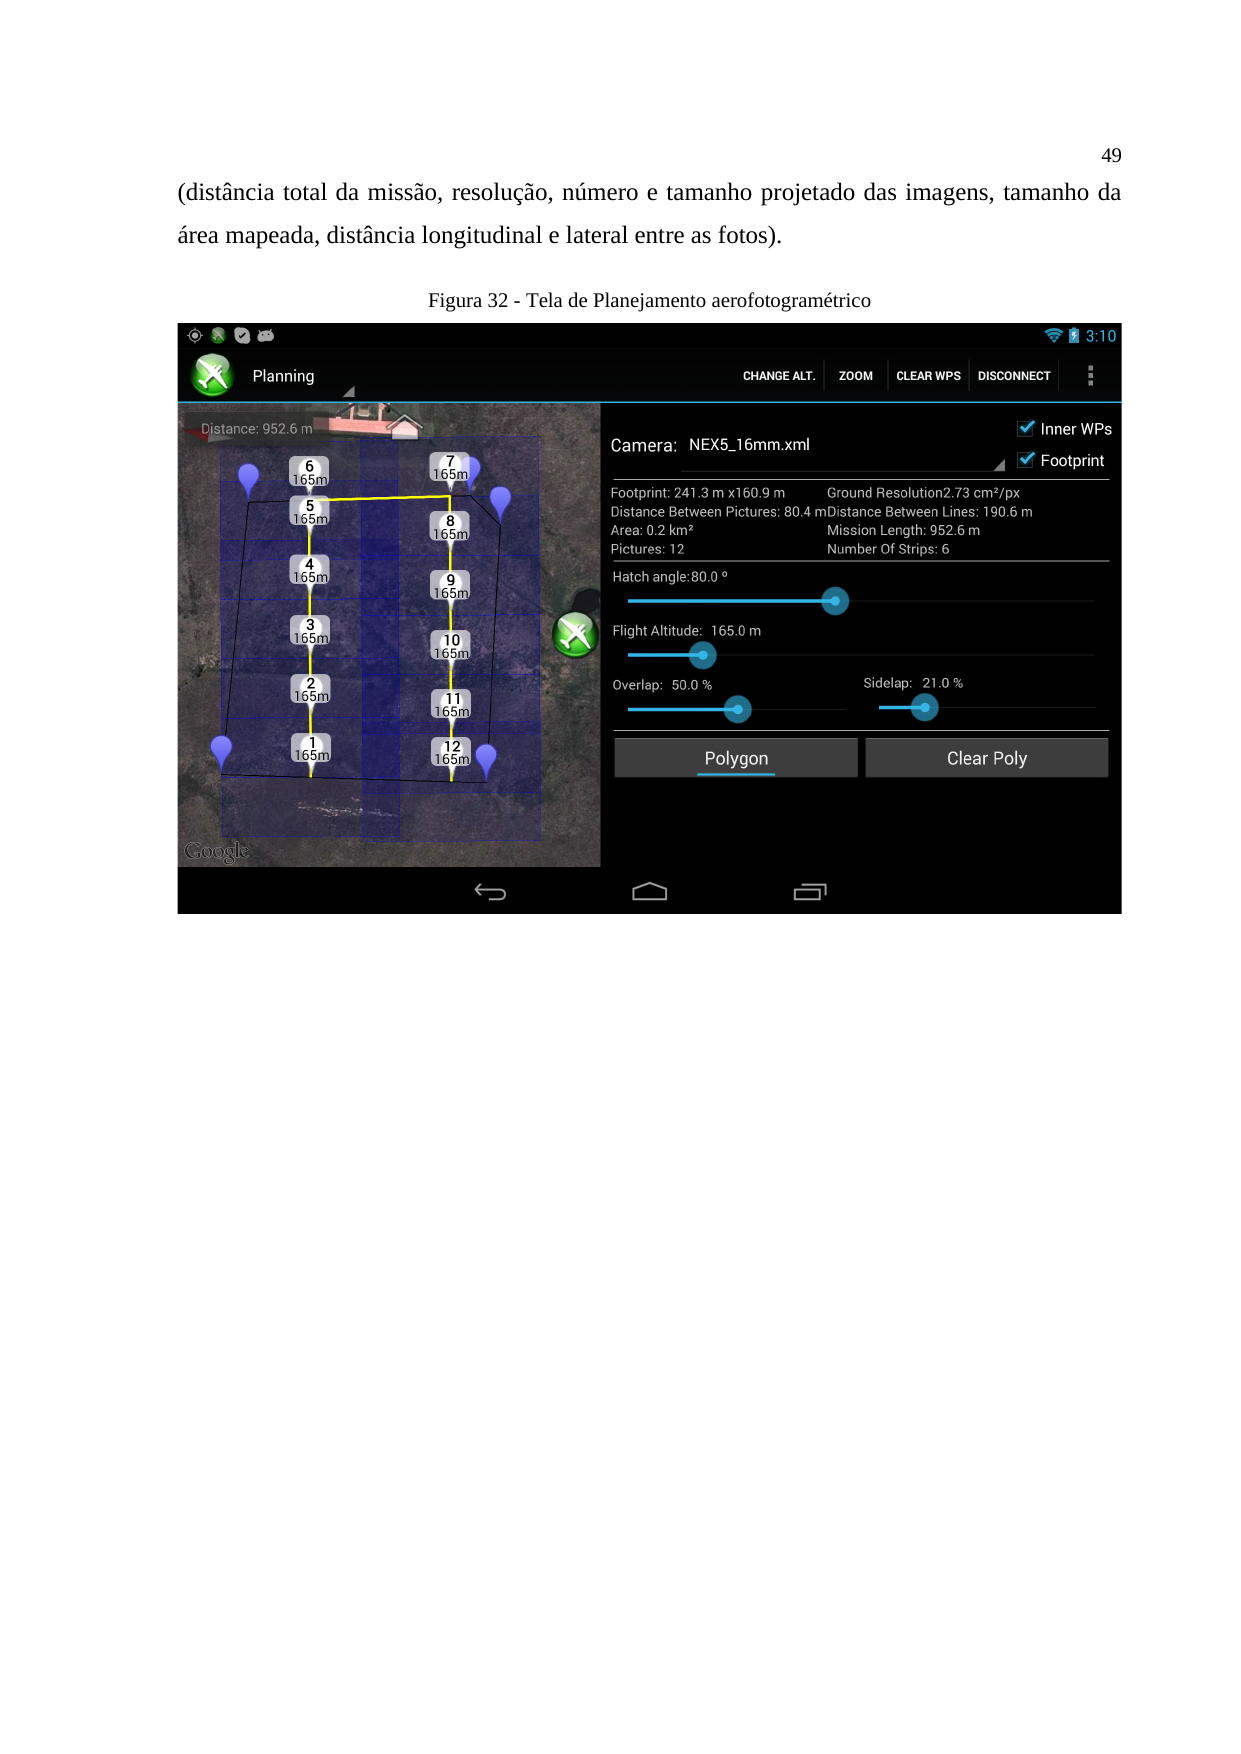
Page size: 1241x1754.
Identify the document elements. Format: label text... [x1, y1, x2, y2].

text (distância total da missão, resolução, número e tamanho projetado das imagens, tamanho da área mapeada, distância longitudinal e lateral entre as fotos). [177, 177, 1122, 249]
picture [177, 323, 1122, 914]
list Tela de Planejamento aerofotogramétrico [177, 287, 1122, 312]
